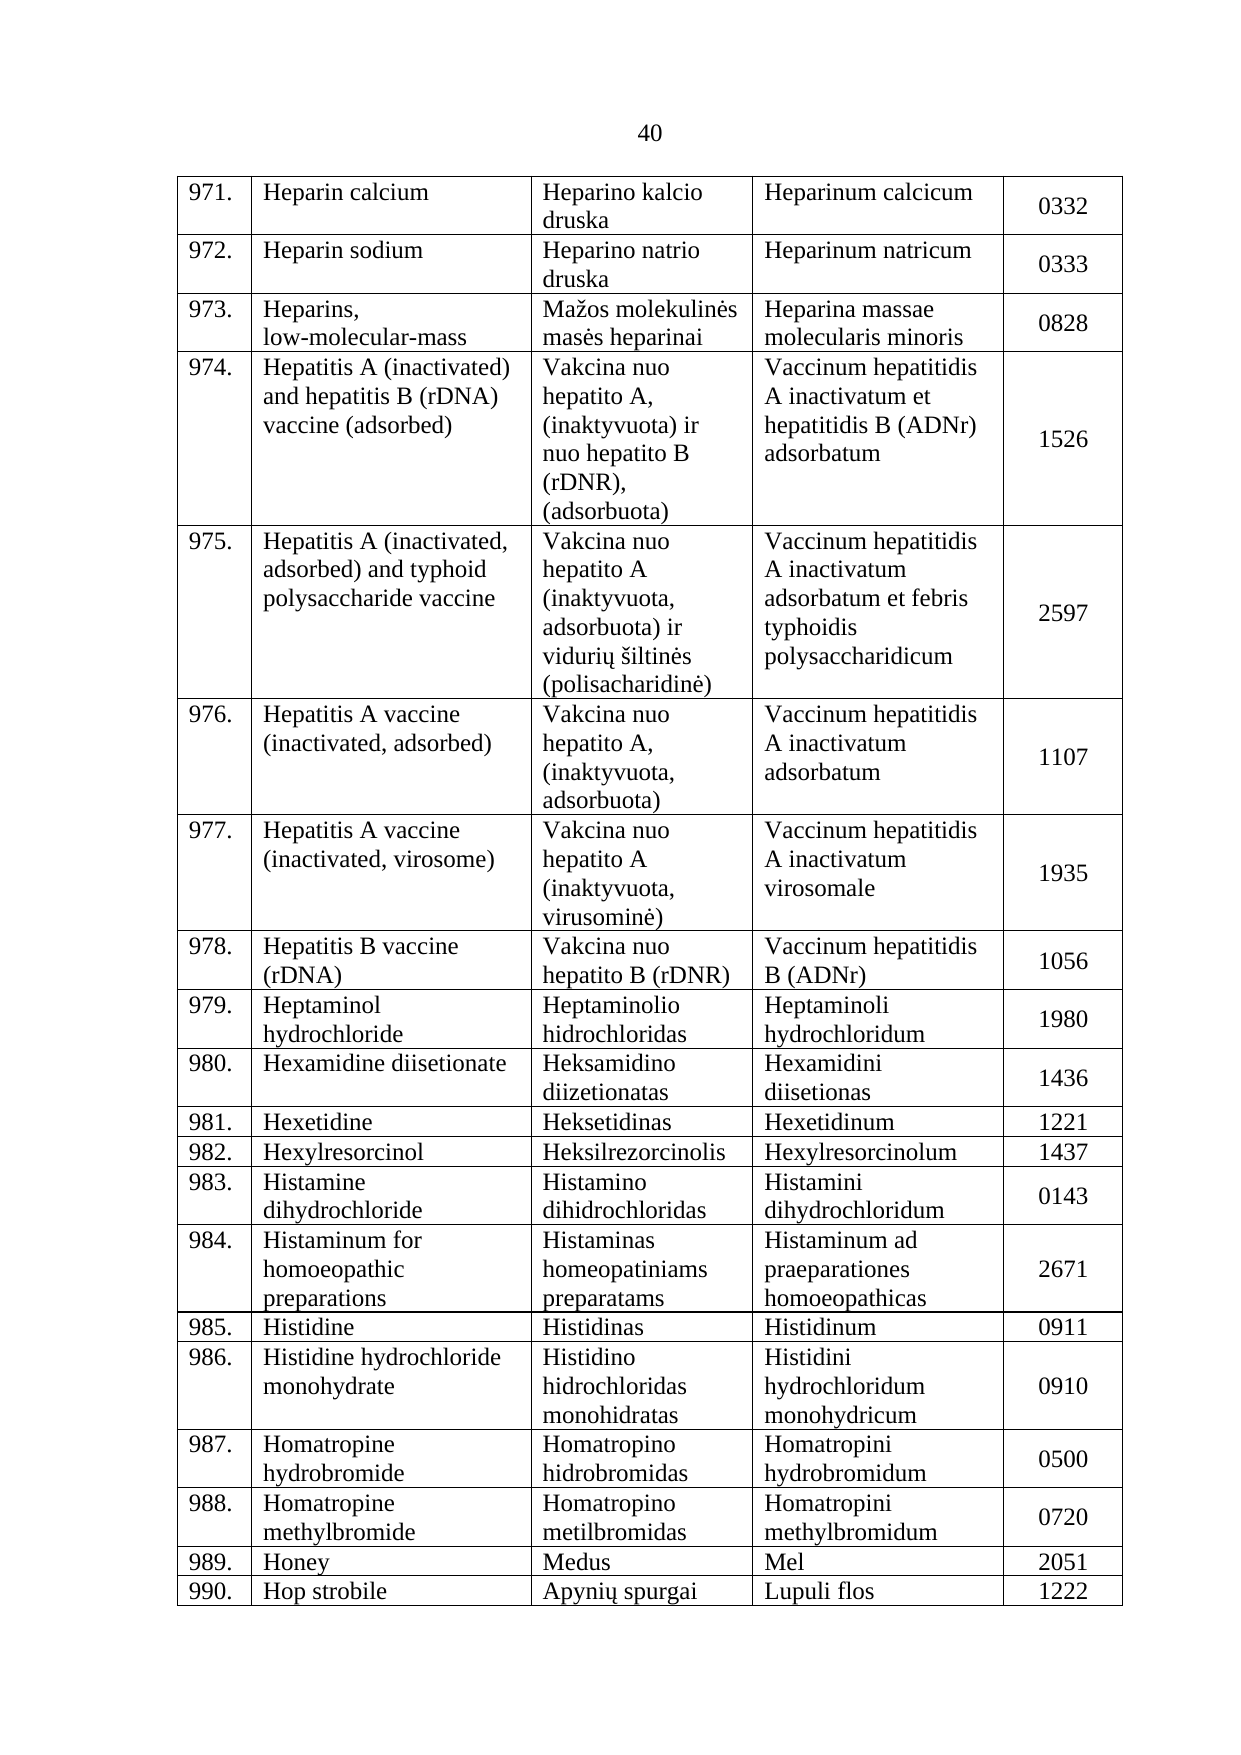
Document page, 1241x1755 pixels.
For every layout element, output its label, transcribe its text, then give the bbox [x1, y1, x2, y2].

table_cell Apynių spurgai [532, 1576, 752, 1605]
table_cell Vaccinum hepatitidis A inactivatum adsorbatum et febris typhoidis polysaccharidicum [753, 526, 1003, 698]
table_cell Homatropino hidrobromidas [532, 1430, 752, 1487]
table_cell Histidine [252, 1313, 531, 1341]
table_cell Heparinum calcicum [753, 177, 1003, 234]
table_cell 0332 [1004, 177, 1122, 234]
table_cell Vaccinum hepatitidis B (ADNr) [753, 931, 1003, 989]
table_cell 982. [178, 1137, 251, 1166]
table_cell Histidinum [753, 1313, 1003, 1341]
table_cell Histidino hidrochloridas monohidratas [532, 1342, 752, 1428]
table_cell Histaminum ad praeparationes homoeopathicas [753, 1225, 1003, 1311]
table_cell 985. [178, 1313, 251, 1341]
table_cell 0910 [1004, 1342, 1122, 1428]
table_cell 2051 [1004, 1547, 1122, 1575]
table_cell 1935 [1004, 815, 1122, 930]
table_cell 1107 [1004, 699, 1122, 814]
table_cell 987. [178, 1430, 251, 1487]
table_cell 972. [178, 235, 251, 293]
table_cell 986. [178, 1342, 251, 1428]
table_cell Heparin calcium [252, 177, 531, 234]
table_cell Hepatitis A (inactivated) and hepatitis B (rDNA) vaccine (adsorbed) [252, 352, 531, 525]
table_cell 984. [178, 1225, 251, 1311]
table_cell Lupuli flos [753, 1576, 1003, 1605]
table_cell 2597 [1004, 526, 1122, 698]
table_cell Histaminas homeopatiniams preparatams [532, 1225, 752, 1311]
table_cell 978. [178, 931, 251, 989]
table_cell Hepatitis A vaccine (inactivated, virosome) [252, 815, 531, 930]
table_cell Hexylresorcinolum [753, 1137, 1003, 1166]
table_cell Heptaminol hydrochloride [252, 990, 531, 1047]
table_cell Mažos molekulinės masės heparinai [532, 294, 752, 351]
table_cell 0720 [1004, 1488, 1122, 1546]
table_cell Hexamidine diisetionate [252, 1049, 531, 1106]
table_cell 0143 [1004, 1167, 1122, 1224]
table_cell 979. [178, 990, 251, 1047]
table_cell 1056 [1004, 931, 1122, 989]
table_cell Vakcina nuo hepatito B (rDNR) [532, 931, 752, 989]
table_cell Hexetidinum [753, 1107, 1003, 1136]
table_cell 1222 [1004, 1576, 1122, 1605]
table_cell Histidini hydrochloridum monohydricum [753, 1342, 1003, 1428]
table_cell Heksamidino diizetionatas [532, 1049, 752, 1106]
table_cell Heparino natrio druska [532, 235, 752, 293]
table_cell Histaminum for homoeopathic preparations [252, 1225, 531, 1311]
table_cell Histidine hydrochloride monohydrate [252, 1342, 531, 1428]
table_cell 971. [178, 177, 251, 234]
table_cell 988. [178, 1488, 251, 1546]
table_cell 1436 [1004, 1049, 1122, 1106]
table_cell Heparin sodium [252, 235, 531, 293]
table_cell Hexylresorcinol [252, 1137, 531, 1166]
table_cell Heptaminoli hydrochloridum [753, 990, 1003, 1047]
table_cell Hepatitis A vaccine (inactivated, adsorbed) [252, 699, 531, 814]
table_cell Heparino kalcio druska [532, 177, 752, 234]
table_cell Vaccinum hepatitidis A inactivatum et hepatitidis B (ADNr) adsorbatum [753, 352, 1003, 525]
table_cell Histamino dihidrochloridas [532, 1167, 752, 1224]
table_cell Vakcina nuo hepatito A, (inaktyvuota) ir nuo hepatito B (rDNR), (adsorbuota) [532, 352, 752, 525]
table_cell Heksilrezorcinolis [532, 1137, 752, 1166]
table_cell Hop strobile [252, 1576, 531, 1605]
table_cell 981. [178, 1107, 251, 1136]
table_cell Hexetidine [252, 1107, 531, 1136]
table_cell Honey [252, 1547, 531, 1575]
table_cell 0911 [1004, 1313, 1122, 1341]
table_cell Histamine dihydrochloride [252, 1167, 531, 1224]
table_cell 983. [178, 1167, 251, 1224]
table_cell Vakcina nuo hepatito A (inaktyvuota, virusominė) [532, 815, 752, 930]
table_cell 1221 [1004, 1107, 1122, 1136]
table_cell 977. [178, 815, 251, 930]
table_cell Vaccinum hepatitidis A inactivatum virosomale [753, 815, 1003, 930]
table_cell Heksetidinas [532, 1107, 752, 1136]
table_cell Vakcina nuo hepatito A, (inaktyvuota, adsorbuota) [532, 699, 752, 814]
table_cell Heptaminolio hidrochloridas [532, 990, 752, 1047]
table_cell Heparina massae molecularis minoris [753, 294, 1003, 351]
table_cell 976. [178, 699, 251, 814]
table_cell 2671 [1004, 1225, 1122, 1311]
table_cell Histidinas [532, 1313, 752, 1341]
table_cell 989. [178, 1547, 251, 1575]
table_cell 1980 [1004, 990, 1122, 1047]
table_cell 1437 [1004, 1137, 1122, 1166]
table_cell Hepatitis B vaccine (rDNA) [252, 931, 531, 989]
table_cell 974. [178, 352, 251, 525]
table_cell Vaccinum hepatitidis A inactivatum adsorbatum [753, 699, 1003, 814]
table_cell Hepatitis A (inactivated, adsorbed) and typhoid polysaccharide vaccine [252, 526, 531, 698]
table_cell 0828 [1004, 294, 1122, 351]
table_cell 0333 [1004, 235, 1122, 293]
table_cell Histamini dihydrochloridum [753, 1167, 1003, 1224]
table_cell 0500 [1004, 1430, 1122, 1487]
table_cell Homatropino metilbromidas [532, 1488, 752, 1546]
table_cell Homatropini methylbromidum [753, 1488, 1003, 1546]
table_cell Medus [532, 1547, 752, 1575]
table_cell Homatropine methylbromide [252, 1488, 531, 1546]
table_cell 975. [178, 526, 251, 698]
table_cell 990. [178, 1576, 251, 1605]
table_cell Mel [753, 1547, 1003, 1575]
table_cell Homatropine hydrobromide [252, 1430, 531, 1487]
table_cell 1526 [1004, 352, 1122, 525]
table_cell Heparins, low‑molecular‑mass [252, 294, 531, 351]
table_cell Homatropini hydrobromidum [753, 1430, 1003, 1487]
table_cell Vakcina nuo hepatito A (inaktyvuota, adsorbuota) ir vidurių šiltinės (polisacharidinė) [532, 526, 752, 698]
table_cell 973. [178, 294, 251, 351]
table_cell Heparinum natricum [753, 235, 1003, 293]
table_cell Hexamidini diisetionas [753, 1049, 1003, 1106]
table_cell 980. [178, 1049, 251, 1106]
